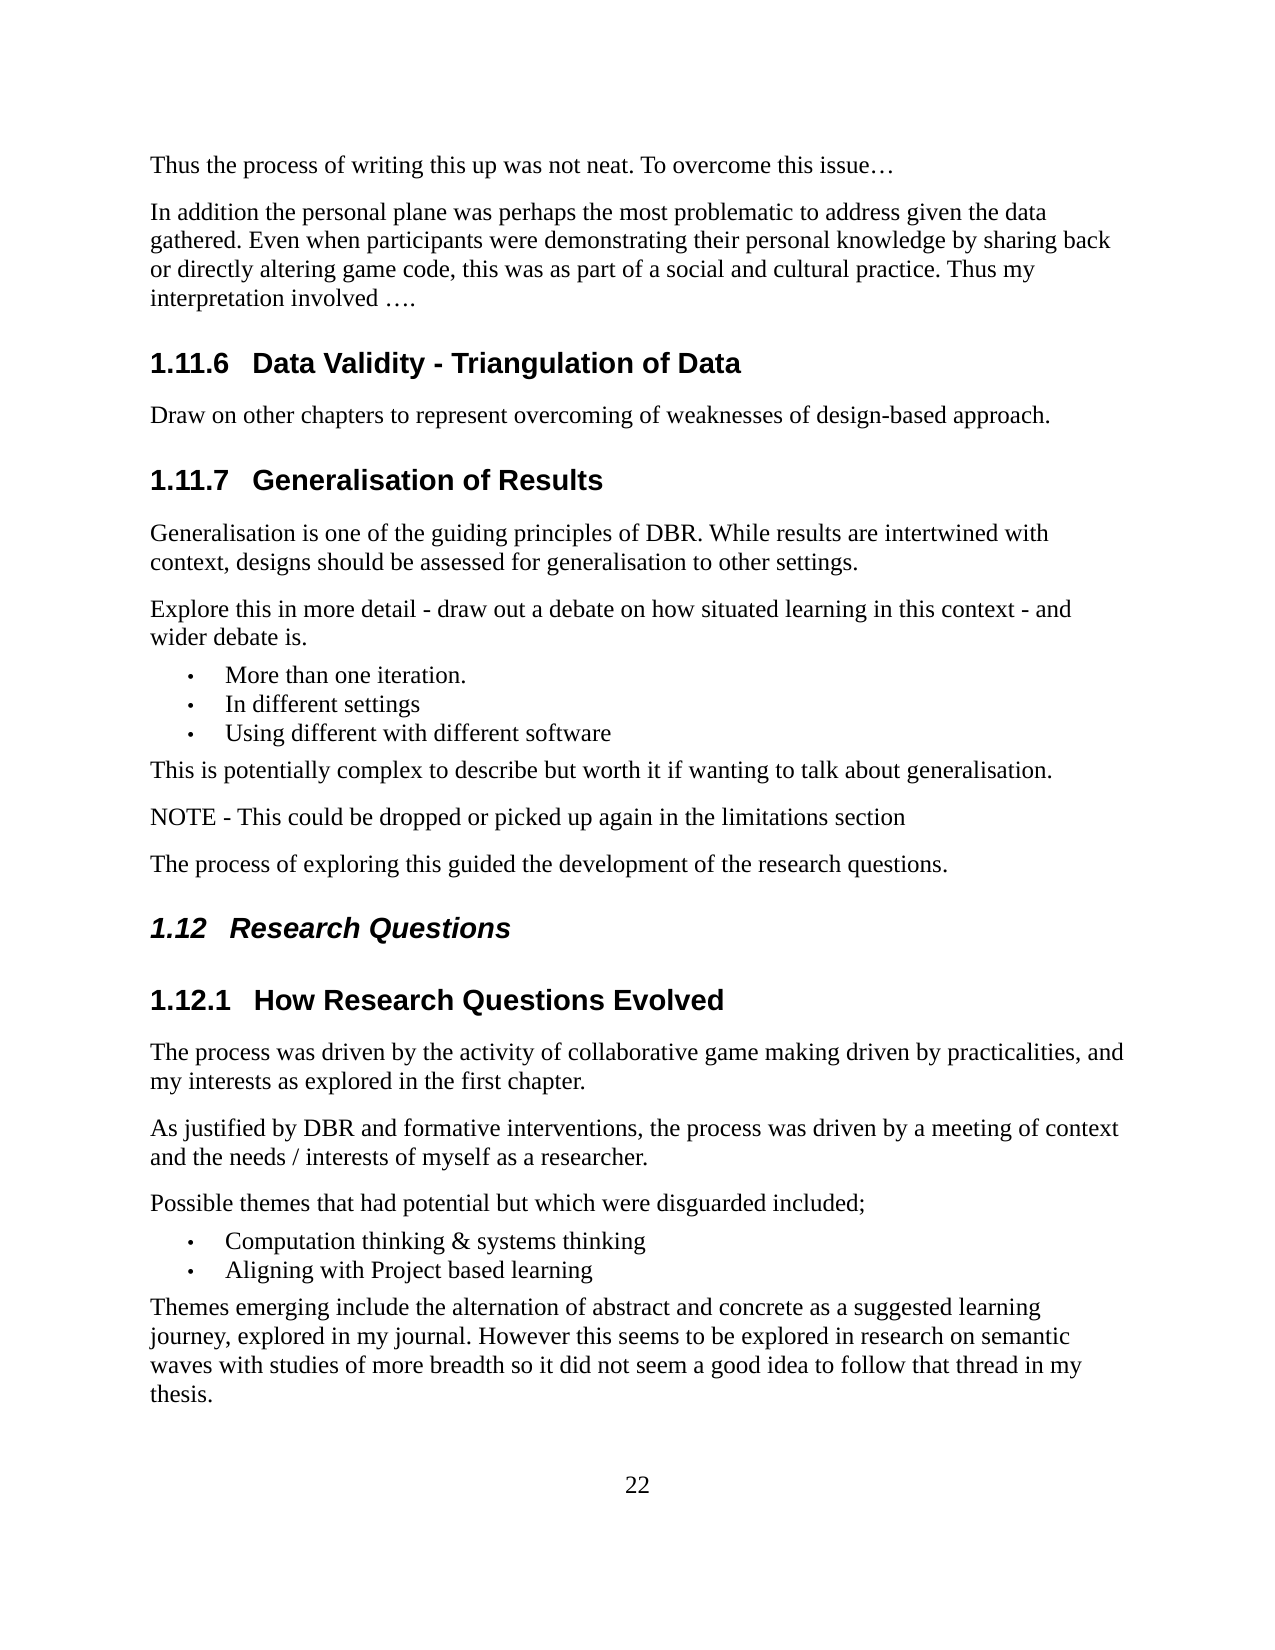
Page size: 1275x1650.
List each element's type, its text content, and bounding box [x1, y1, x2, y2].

text The process was driven by the activity of collaborative game making driven by practicalities, and my interests as explored in the first chapter. [150, 1037, 1125, 1095]
text Draw on other chapters to represent overcoming of weaknesses of design-based approach. [150, 401, 1125, 429]
list In different settings [187, 689, 1125, 718]
text In addition the personal plane was perhaps the most problematic to address given the data gathered. Even when participants were demonstrating their personal knowledge by sharing back or directly altering game code, this was as part of a social and cultural practice. Thus my interpretation involved …. [150, 197, 1125, 312]
subtitle Generalisation of Results [150, 463, 1125, 497]
list Computation thinking & systems thinking [187, 1226, 1125, 1255]
text Themes emerging include the alternation of abstract and concrete as a suggested learning journey, explored in my journal. However this seems to be explored in research on semantic waves with studies of more breadth so it did not seem a good idea to follow that thread in my thesis. [150, 1292, 1125, 1407]
subtitle Research Questions [150, 911, 1125, 945]
text Explore this in more detail - draw out a debate on how situated learning in this context - and wider debate is. [150, 594, 1125, 651]
subtitle How Research Questions Evolved [150, 982, 1125, 1016]
list More than one iteration. [187, 660, 1125, 689]
text As justified by DBR and formative interventions, the process was driven by a meeting of context and the needs / interests of myself as a researcher. [150, 1113, 1125, 1170]
text NOTE - This could be dropped or picked up again in the limitations section [150, 802, 1125, 831]
text Thus the process of writing this up was not neat. To overcome this issue… [150, 150, 1125, 179]
text This is potentially complex to describe but worth it if wanting to talk about generalisation. [150, 755, 1125, 784]
subtitle Data Validity - Triangulation of Data [150, 346, 1125, 379]
text Generalisation is one of the guiding principles of DBR. While results are intertwined with context, designs should be assessed for generalisation to other settings. [150, 518, 1125, 576]
list Using different with different software [187, 718, 1125, 746]
list Aligning with Project based learning [187, 1255, 1125, 1283]
text Possible themes that had potential but which were disguarded included; [150, 1188, 1125, 1217]
text The process of exploring this guided the development of the research questions. [150, 849, 1125, 877]
